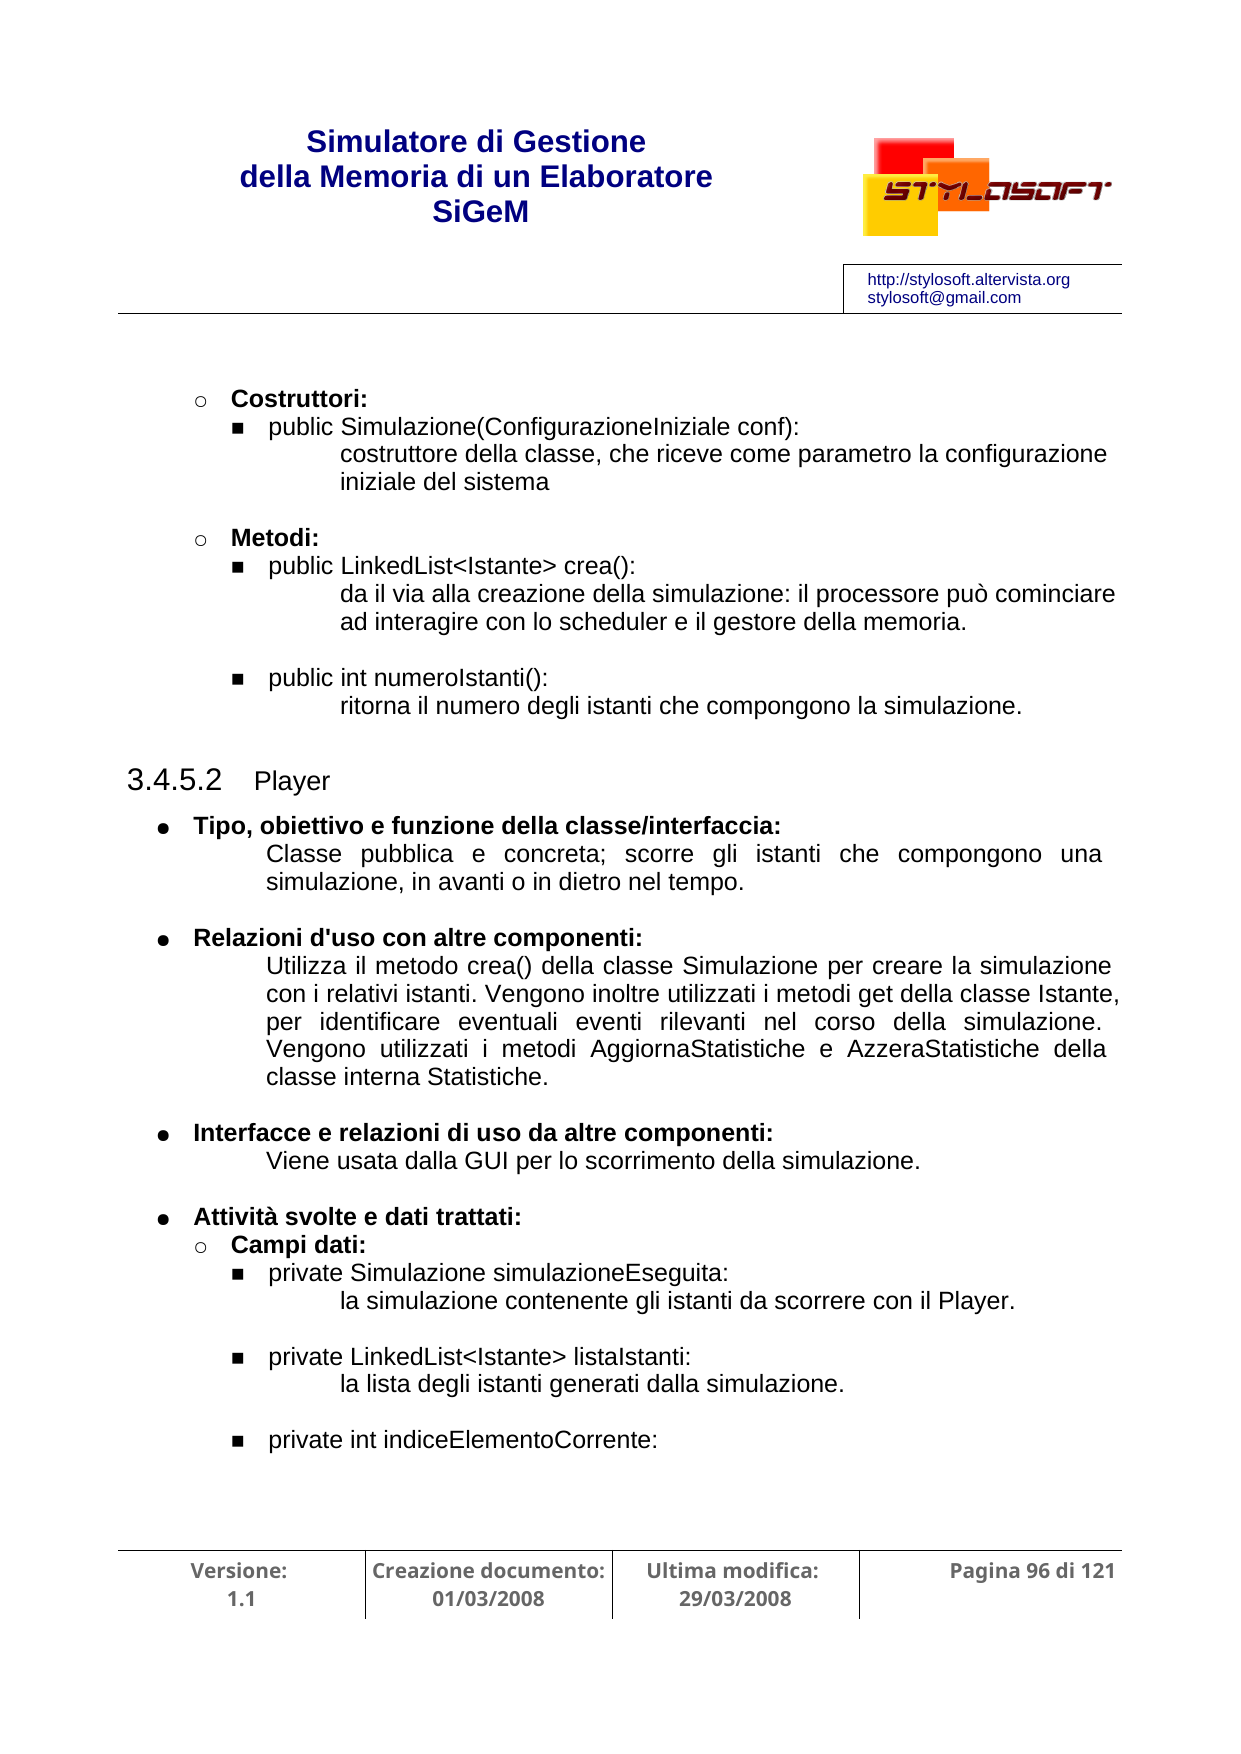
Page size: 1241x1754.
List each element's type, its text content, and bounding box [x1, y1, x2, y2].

list Relazioni d'uso con altre componenti: [156, 923, 1122, 951]
text la lista degli istanti generati dalla simulazione. [118, 1370, 1122, 1398]
list public LinkedList<Istante> crea(): [231, 552, 1122, 580]
list public Simulazione(ConfigurazioneIniziale conf): [231, 412, 1122, 440]
list private LinkedList<Istante> listaIstanti: [231, 1342, 1122, 1370]
list Classe pubblica e concreta; scorre gli istanti che compongono una simulazione, in avanti o in dietro nel tempo. [156, 840, 1122, 896]
list public int numeroIstanti(): [231, 664, 1122, 692]
list Utilizza il metodo crea() della classe Simulazione per creare la simulazione con i relativi istanti. Vengono inoltre utilizzati i metodi get della classe Istante, per identificare eventuali eventi rilevanti nel corso della simulazione. Vengono utilizzati i metodi AggiornaStatistiche e AzzeraStatistiche della classe interna Statistiche. [156, 951, 1122, 1091]
list Metodi: [193, 524, 1122, 552]
list private Simulazione simulazioneEseguita: [231, 1258, 1122, 1286]
list Viene usata dalla GUI per lo scorrimento della simulazione. [156, 1147, 1122, 1175]
list Costruttori: [193, 384, 1122, 412]
list private int indiceElementoCorrente: [231, 1426, 1122, 1454]
list Tipo, obiettivo e funzione della classe/interfaccia: [156, 812, 1122, 840]
text da il via alla creazione della simulazione: il processore può cominciare [118, 580, 1122, 608]
list Attività svolte e dati trattati: [156, 1203, 1122, 1231]
subtitle Player [118, 762, 1122, 797]
text ritorna il numero degli istanti che compongono la simulazione. [118, 692, 1122, 719]
list Interfacce e relazioni di uso da altre componenti: [156, 1119, 1122, 1147]
picture [848, 123, 1117, 247]
text la simulazione contenente gli istanti da scorrere con il Player. [118, 1286, 1122, 1314]
text ad interagire con lo scheduler e il gestore della memoria. [118, 608, 1122, 636]
list Campi dati: [193, 1231, 1122, 1258]
text costruttore della classe, che riceve come parametro la configurazione iniziale del sistema [118, 440, 1122, 496]
